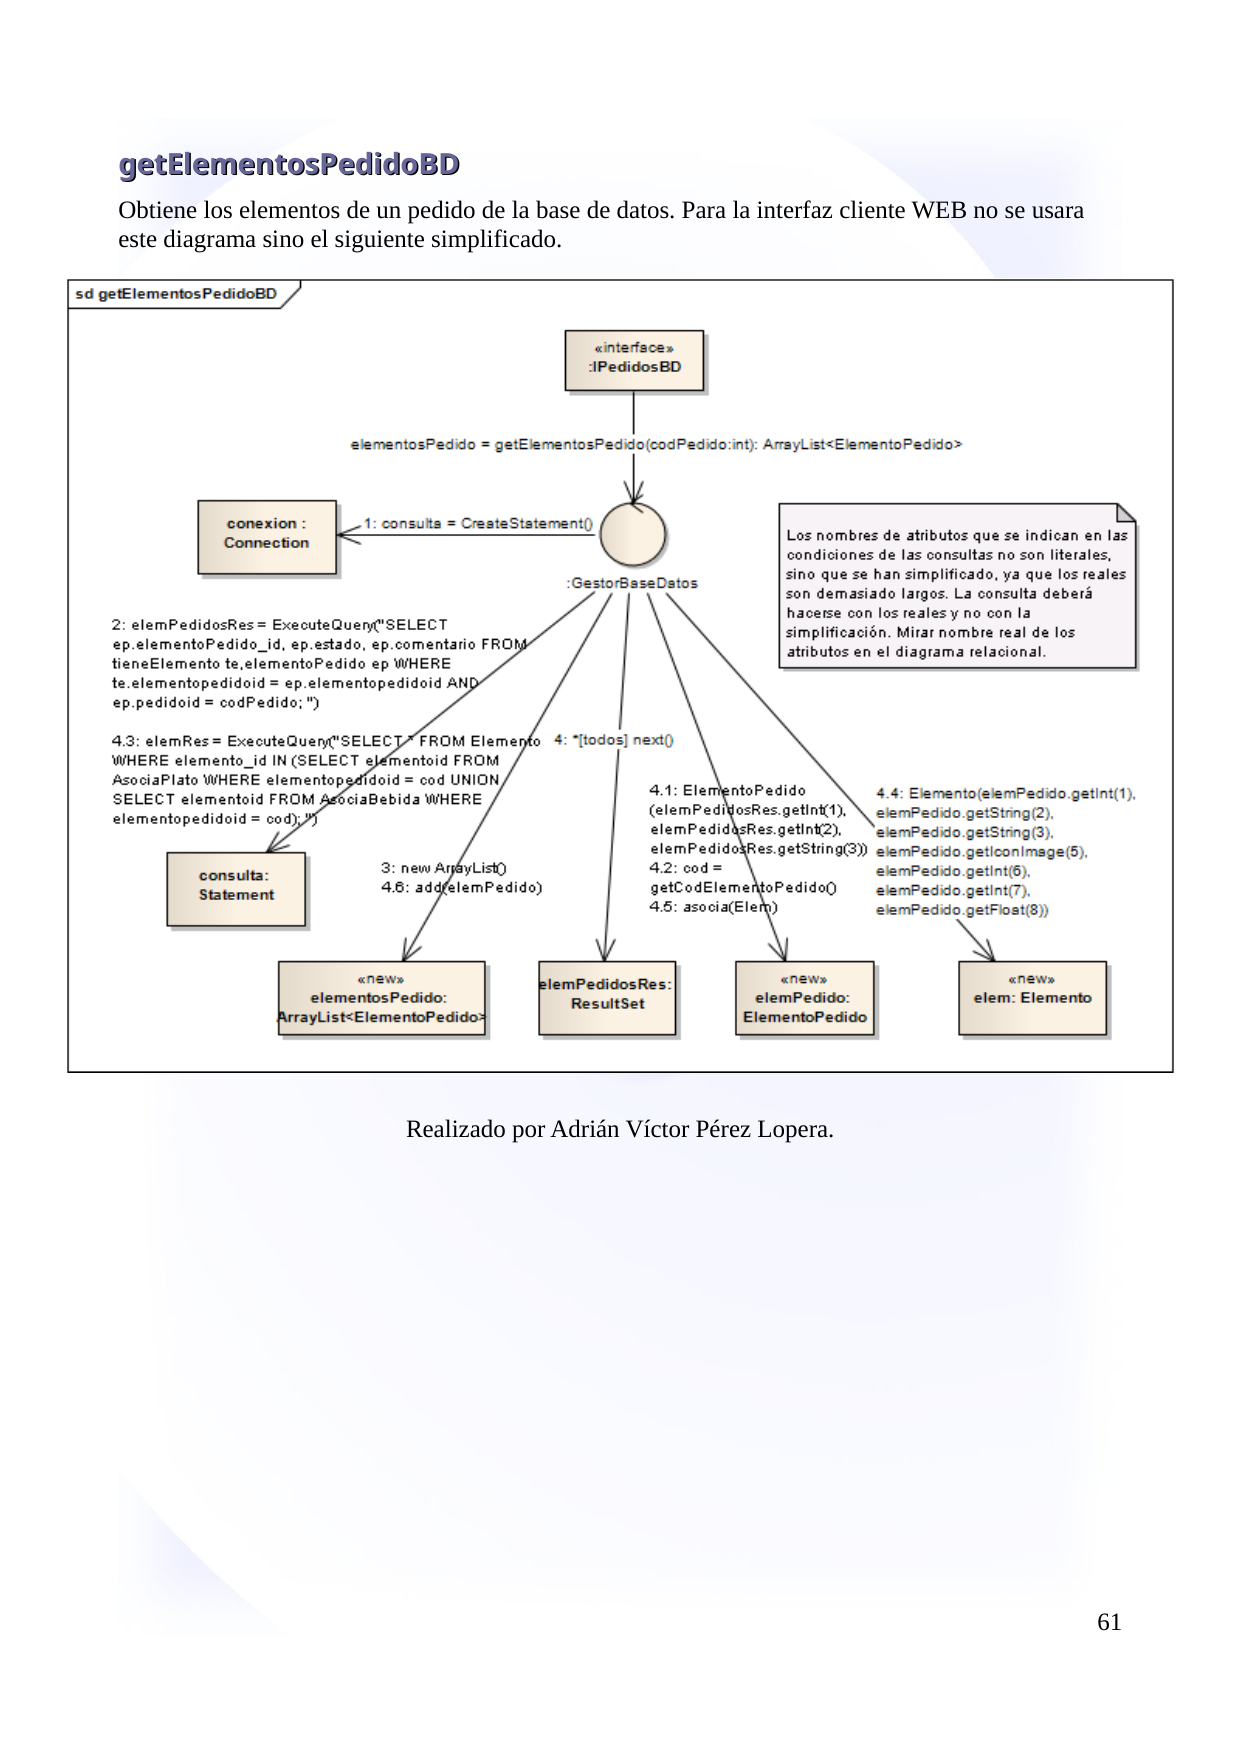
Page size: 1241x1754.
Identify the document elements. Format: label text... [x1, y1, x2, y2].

picture [66, 253, 1174, 1114]
picture [118, 1143, 1122, 1636]
text Obtiene los elementos de un pedido de la base de datos. Para la interfaz cliente WEB no se usara este diagrama sino el siguiente simplificado. [118, 195, 1122, 253]
subtitle getElementosPedidoBD [118, 143, 1122, 183]
picture [118, 183, 1122, 195]
text Realizado por Adrián Víctor Pérez Lopera. [118, 1114, 1122, 1143]
picture [118, 118, 1122, 143]
